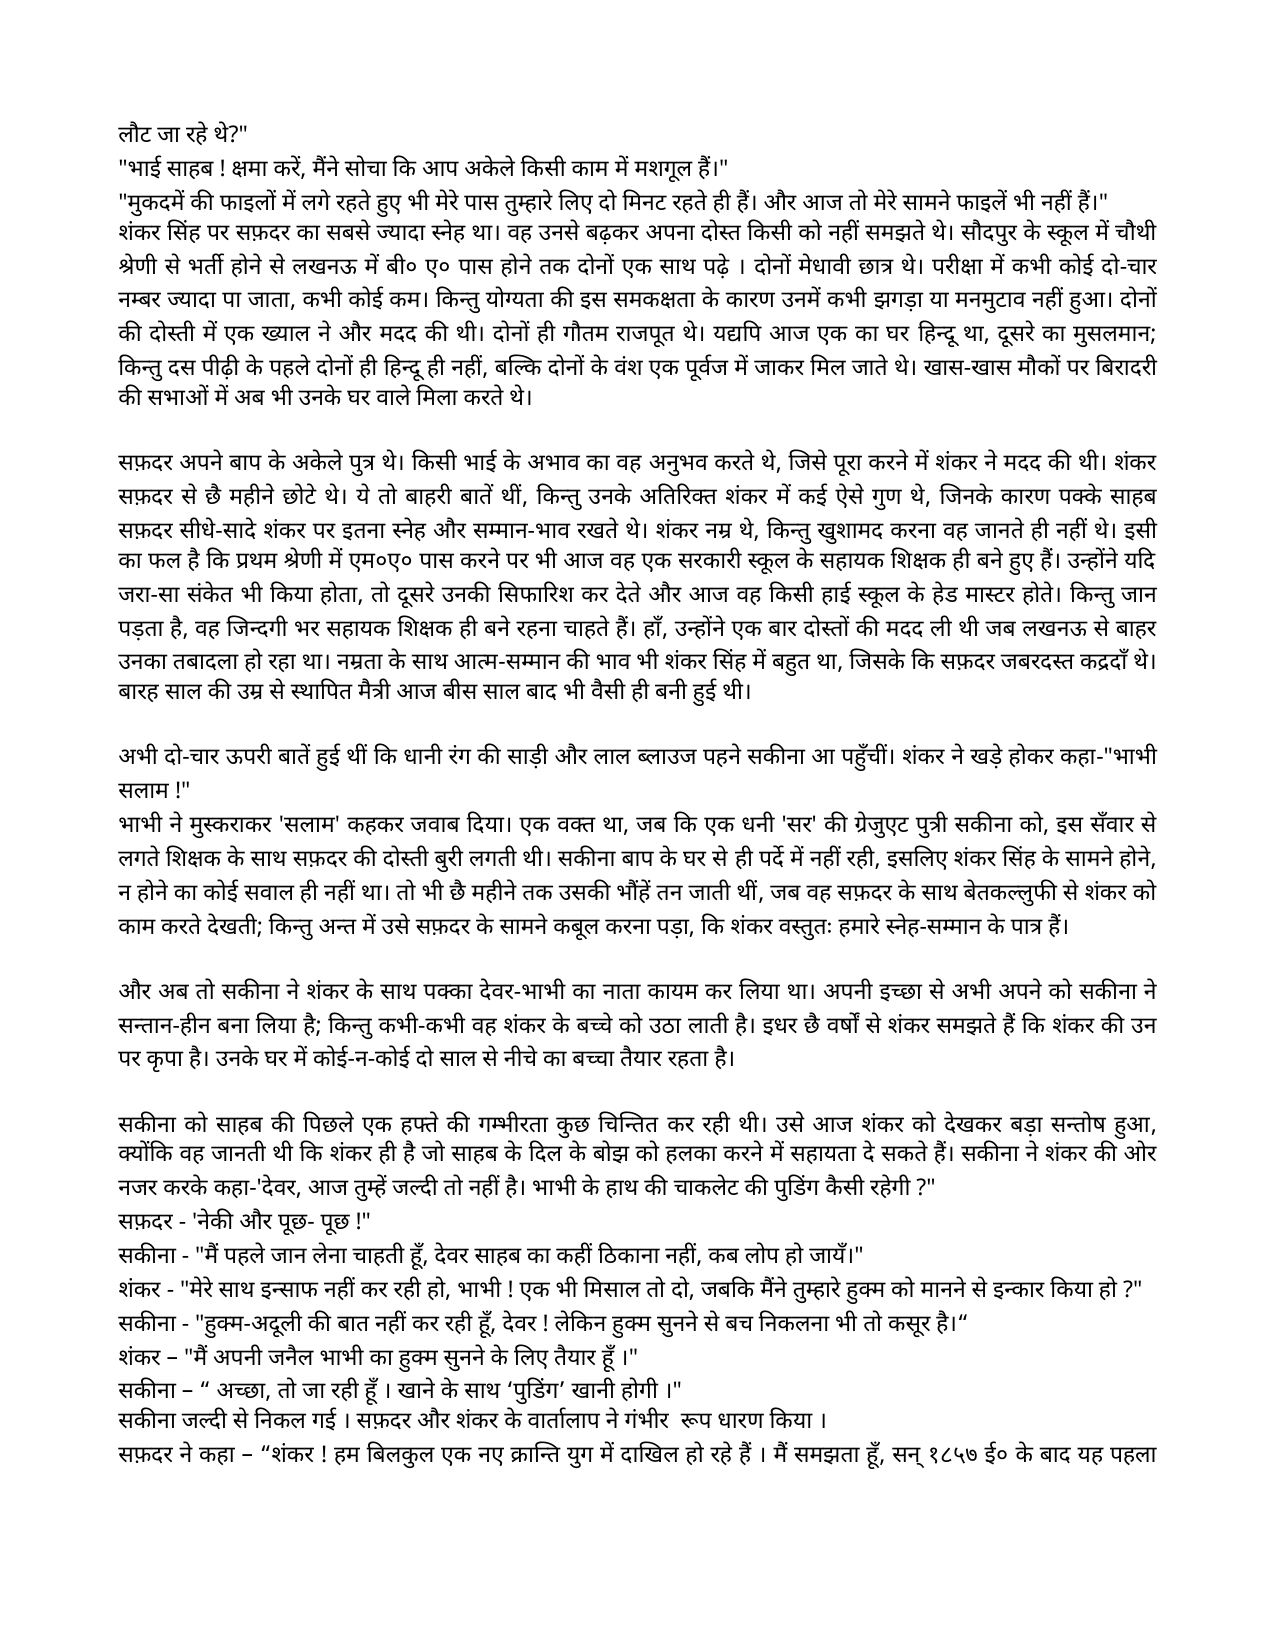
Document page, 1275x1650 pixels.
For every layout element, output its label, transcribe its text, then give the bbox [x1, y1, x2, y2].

text अभी दो-चार ऊपरी बातें हुई थीं कि धानी रंग की साड़ी और लाल ब्लाउज पहने सकीना आ पहुँचीं। शंकर ने खड़े होकर कहा-"भाभी सलाम !" [118, 740, 1157, 808]
text सकीना - "मैं पहले जान लेना चाहती हूँ, देवर साहब का कहीं ठिकाना नहीं, कब लोप हो जायँ।" [118, 1239, 1157, 1273]
text शंकर सिंह पर सफ़दर का सबसे ज्यादा स्नेह था। वह उनसे बढ़कर अपना दोस्त किसी को नहीं समझते थे। सौदपुर के स्कूल में चौथी श्रेणी से भर्ती होने से लखनऊ में बी० ए० पास होने तक दोनों एक साथ पढ़े । दोनों मेधावी छात्र थे। परीक्षा में कभी कोई दो-चार नम्बर ज्यादा पा जाता, कभी कोई कम। किन्तु योग्यता की इस समकक्षता के कारण उनमें कभी झगड़ा या मनमुटाव नहीं हुआ। दोनों की दोस्ती में एक ख्याल ने और मदद की थी। दोनों ही गौतम राजपूत थे। यद्यपि आज एक का घर हिन्दू था, दूसरे का मुसलमान; किन्तु दस पीढ़ी के पहले दोनों ही हिन्दू ही नहीं, बल्कि दोनों के वंश एक पूर्वज में जाकर मिल जाते थे। खास-खास मौकों पर बिरादरी की सभाओं में अब भी उनके घर वाले मिला करते थे। [118, 220, 1157, 415]
text सफ़दर - 'नेकी और पूछ- पूछ !" [118, 1205, 1157, 1239]
text लौट जा रहे थे?" [118, 118, 1157, 152]
text "भाई साहब ! क्षमा करें, मैंने सोचा कि आप अकेले किसी काम में मशगूल हैं।" [118, 152, 1157, 186]
text और अब तो सकीना ने शंकर के साथ पक्का देवर-भाभी का नाता कायम कर लिया था। अपनी इच्छा से अभी अपने को सकीना ने सन्तान-हीन बना लिया है; किन्तु कभी-कभी वह शंकर के बच्चे को उठा लाती है। इधर छै वर्षों से शंकर समझते हैं कि शंकर की उन पर कृपा है। उनके घर में कोई-न-कोई दो साल से नीचे का बच्चा तैयार रहता है। [118, 975, 1157, 1076]
text सफ़दर अपने बाप के अकेले पुत्र थे। किसी भाई के अभाव का वह अनुभव करते थे, जिसे पूरा करने में शंकर ने मदद की थी। शंकर सफ़दर से छै महीने छोटे थे। ये तो बाहरी बातें थीं, किन्तु उनके अतिरिक्त शंकर में कई ऐसे गुण थे, जिनके कारण पक्के साहब सफ़दर सीधे-सादे शंकर पर इतना स्नेह और सम्मान-भाव रखते थे। शंकर नम्र थे, किन्तु खुशामद करना वह जानते ही नहीं थे। इसी का फल है कि प्रथम श्रेणी में एम०ए० पास करने पर भी आज वह एक सरकारी स्कूल के सहायक शिक्षक ही बने हुए हैं। उन्होंने यदि जरा-सा संकेत भी किया होता, तो दूसरे उनकी सिफारिश कर देते और आज वह किसी हाई स्कूल के हेड मास्टर होते। किन्तु जान पड़ता है, वह जिन्दगी भर सहायक शिक्षक ही बने रहना चाहते हैं। हाँ, उन्होंने एक बार दोस्तों की मदद ली थी जब लखनऊ से बाहर उनका तबादला हो रहा था। नम्रता के साथ आत्म-सम्मान की भाव भी शंकर सिंह में बहुत था, जिसके कि सफ़दर जबरदस्त कद्रदाँ थे। बारह साल की उम्र से स्थापित मैत्री आज बीस साल बाद भी वैसी ही बनी हुई थी। [118, 446, 1157, 709]
text भाभी ने मुस्कराकर 'सलाम' कहकर जवाब दिया। एक वक्त था, जब कि एक धनी 'सर' की ग्रेजुएट पुत्री सकीना को, इस सँवार से लगते शिक्षक के साथ सफ़दर की दोस्ती बुरी लगती थी। सकीना बाप के घर से ही पर्दे में नहीं रही, इसलिए शंकर सिंह के सामने होने, न होने का कोई सवाल ही नहीं था। तो भी छै महीने तक उसकी भौंहें तन जाती थीं, जब वह सफ़दर के साथ बेतकल्लुफी से शंकर को काम करते देखती; किन्तु अन्त में उसे सफ़दर के सामने कबूल करना पड़ा, कि शंकर वस्तुतः हमारे स्नेह-सम्मान के पात्र हैं। [118, 808, 1157, 943]
text सकीना जल्दी से निकल गई । सफ़दर और शंकर के वार्तालाप ने गंभीर रूप धारण किया । [118, 1408, 1157, 1438]
text सकीना – “ अच्छा, तो जा रही हूँ । ‌खाने के साथ ‘पुडिंग’ खानी होगी ।" [118, 1374, 1157, 1408]
text सकीना - "हुक्म-अदूली की बात नहीं कर रही हूँ, देवर ! लेकिन हुक्म सुनने से बच निकलना भी तो कसूर है।“ [118, 1307, 1157, 1341]
text सफ़दर ने कहा – “शंकर ! हम बिलकुल एक नए क्रान्ति युग में दाखिल हो रहे हैं । मैं समझता हूँ, सन् १८५७ ई० के बाद यह पहला [118, 1438, 1157, 1472]
text सकीना को साहब की पिछले एक हफ्ते की गम्भीरता कुछ चिन्तित कर रही थी। उसे आज शंकर को देखकर बड़ा सन्तोष हुआ, क्योंकि वह जानती थी कि शंकर ही है जो साहब के दिल के बोझ को हलका करने में सहायता दे सकते हैं। सकीना ने शंकर की ओर नजर करके कहा-'देवर, आज तुम्हें जल्दी तो नहीं है। भाभी के हाथ की चाकलेट की पुडिंग कैसी रहेगी ?" [118, 1107, 1157, 1205]
text शंकर - "मेरे साथ इन्साफ नहीं कर रही हो, भाभी ! एक भी मिसाल तो दो, जबकि मैंने तुम्हारे हुक्म को मानने से इन्कार किया हो ?" [118, 1273, 1157, 1307]
text शंकर – "मैं अपनी जनैल भाभी का हुक्म सुनने के लिए तैयार हूँ ।" [118, 1341, 1157, 1374]
text "मुकदमें की फाइलों में लगे रहते हुए भी मेरे पास तुम्हारे लिए दो मिनट रहते ही हैं। और आज तो मेरे सामने फाइलें भी नहीं हैं।" [118, 186, 1157, 220]
